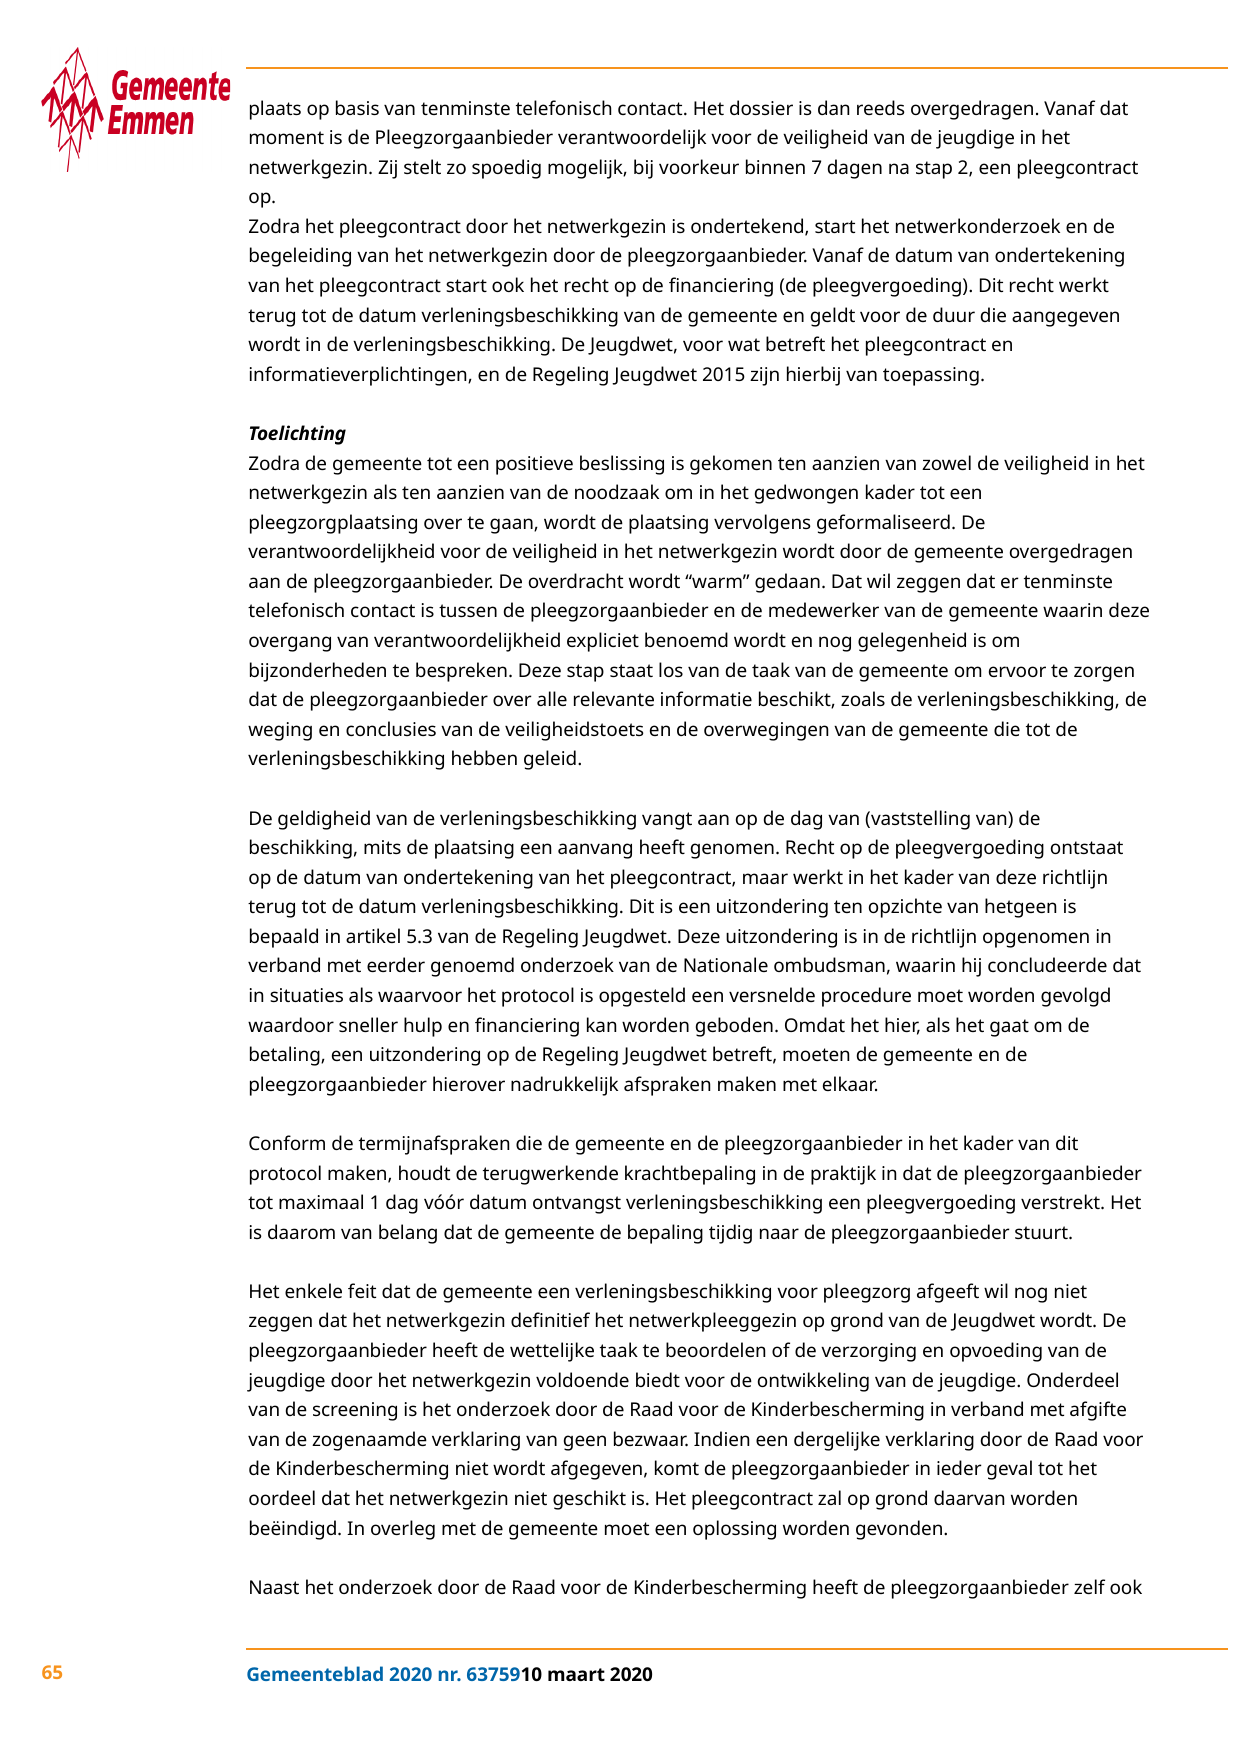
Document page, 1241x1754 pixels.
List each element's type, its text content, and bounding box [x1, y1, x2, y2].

text Zodra het pleegcontract door het netwerkgezin is ondertekend, start het netwerkonderzoek en de begeleiding van het netwerkgezin door de pleegzorgaanbieder. Vanaf de datum van ondertekening van het pleegcontract start ook het recht op de financiering (de pleegvergoeding). Dit recht werkt terug tot de datum verleningsbeschikking van de gemeente en geldt voor de duur die aangegeven wordt in de verleningsbeschikking. De Jeugdwet, voor wat betreft het pleegcontract en informatieverplichtingen, en de Regeling Jeugdwet 2015 zijn hierbij van toepassing. [248, 213, 1152, 387]
text Zodra de gemeente tot een positieve beslissing is gekomen ten aanzien van zowel de veiligheid in het netwerkgezin als ten aanzien van de noodzaak om in het gedwongen kader tot een pleegzorgplaatsing over te gaan, wordt de plaatsing vervolgens geformaliseerd. De verantwoordelijkheid voor de veiligheid in het netwerkgezin wordt door de gemeente overgedragen aan de pleegzorgaanbieder. De overdracht wordt “warm” gedaan. Dat wil zeggen dat er tenminste telefonisch contact is tussen de pleegzorgaanbieder en de medewerker van de gemeente waarin deze overgang van verantwoordelijkheid expliciet benoemd wordt en nog gelegenheid is om bijzonderheden te bespreken. Deze stap staat los van de taak van de gemeente om ervoor te zorgen dat de pleegzorgaanbieder over alle relevante informatie beschikt, zoals de verleningsbeschikking, de weging en conclusies van de veiligheidstoets en de overwegingen van de gemeente die tot de verleningsbeschikking hebben geleid. [248, 450, 1152, 771]
text De geldigheid van de verleningsbeschikking vangt aan op de dag van (vaststelling van) de beschikking, mits de plaatsing een aanvang heeft genomen. Recht op de pleegvergoeding ontstaat op de datum van ondertekening van het pleegcontract, maar werkt in het kader van deze richtlijn terug tot de datum verleningsbeschikking. Dit is een uitzondering ten opzichte van hetgeen is bepaald in artikel 5.3 van de Regeling Jeugdwet. Deze uitzondering is in de richtlijn opgenomen in verband met eerder genoemd onderzoek van de Nationale ombudsman, waarin hij concludeerde dat in situaties als waarvoor het protocol is opgesteld een versnelde procedure moet worden gevolgd waardoor sneller hulp en financiering kan worden geboden. Omdat het hier, als het gaat om de betaling, een uitzondering op de Regeling Jeugdwet betreft, moeten de gemeente en de pleegzorgaanbieder hierover nadrukkelijk afspraken maken met elkaar. [248, 805, 1152, 1097]
text Toelichting [248, 420, 1152, 446]
text plaats op basis van tenminste telefonisch contact. Het dossier is dan reeds overgedragen. Vanaf dat moment is de Pleegzorgaanbieder verantwoordelijk voor de veiligheid van de jeugdige in het netwerkgezin. Zij stelt zo spoedig mogelijk, bij voorkeur binnen 7 dagen na stap 2, een pleegcontract op. [248, 95, 1152, 209]
text Naast het onderzoek door de Raad voor de Kinderbescherming heeft de pleegzorgaanbieder zelf ook [248, 1574, 1152, 1600]
text Conform de termijnafspraken die de gemeente en de pleegzorgaanbieder in het kader van dit protocol maken, houdt de terugwerkende krachtbepaling in de praktijk in dat de pleegzorgaanbieder tot maximaal 1 dag vóór datum ontvangst verleningsbeschikking een pleegvergoeding verstrekt. Het is daarom van belang dat de gemeente de bepaling tijdig naar de pleegzorgaanbieder stuurt. [248, 1130, 1152, 1245]
picture [41, 47, 231, 172]
text Het enkele feit dat de gemeente een verleningsbeschikking voor pleegzorg afgeeft wil nog niet zeggen dat het netwerkgezin definitief het netwerkpleeggezin op grond van de Jeugdwet wordt. De pleegzorgaanbieder heeft de wettelijke taak te beoordelen of de verzorging en opvoeding van de jeugdige door het netwerkgezin voldoende biedt voor de ontwikkeling van de jeugdige. Onderdeel van de screening is het onderzoek door de Raad voor de Kinderbescherming in verband met afgifte van de zogenaamde verklaring van geen bezwaar. Indien een dergelijke verklaring door de Raad voor de Kinderbescherming niet wordt afgegeven, komt de pleegzorgaanbieder in ieder geval tot het oordeel dat het netwerkgezin niet geschikt is. Het pleegcontract zal op grond daarvan worden beëindigd. In overleg met de gemeente moet een oplossing worden gevonden. [248, 1278, 1152, 1541]
